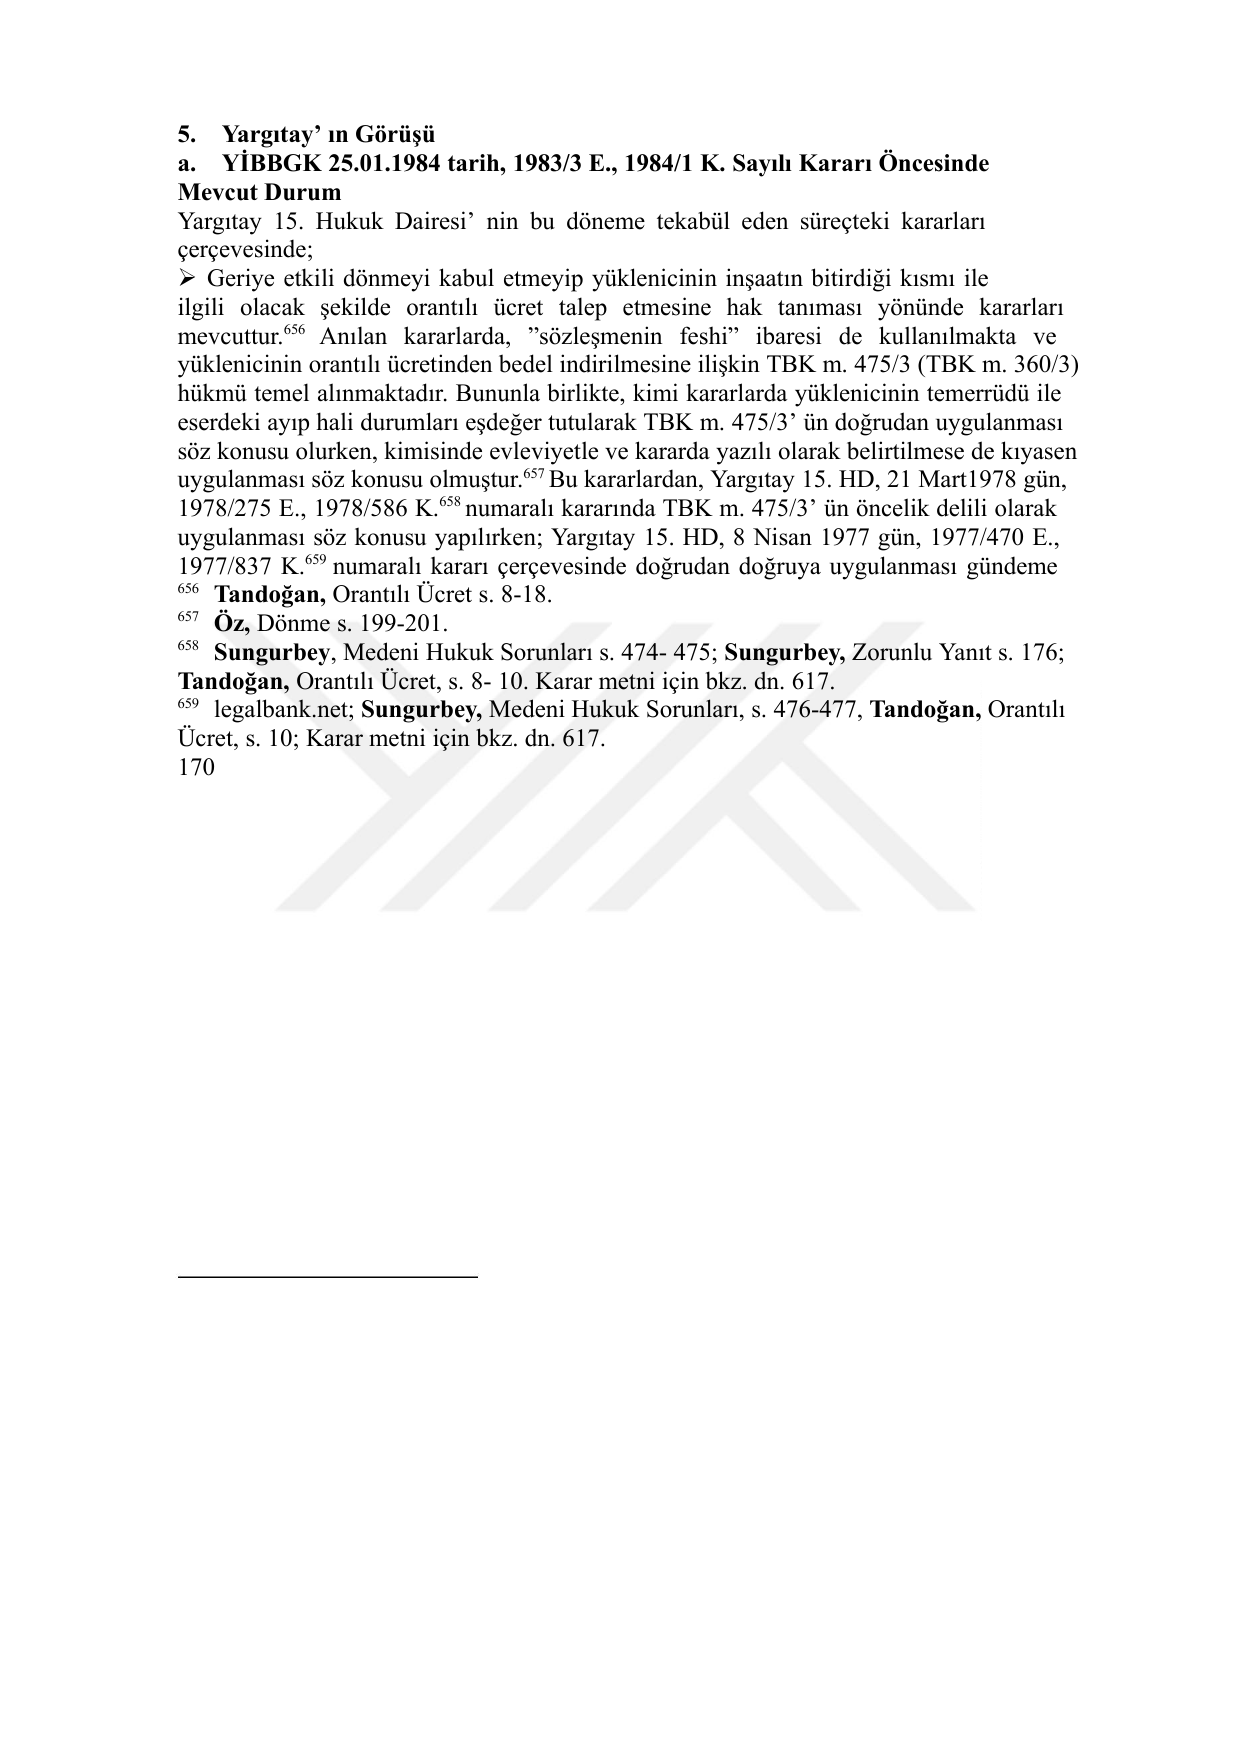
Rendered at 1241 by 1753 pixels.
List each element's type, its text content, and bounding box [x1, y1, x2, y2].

text Yargıtay 15. Hukuk Dairesi’ nin bu döneme tekabül eden süreçteki kararları [177, 206, 1230, 234]
text Mevcut Durum [177, 177, 1230, 206]
text  Geriye etkili dönmeyi kabul etmeyip yüklenicinin inşaatın bitirdiği kısmı ile [177, 263, 1230, 292]
text 1978/275 E., 1978/586 K.658 numaralı kararında TBK m. 475/3’ ün öncelik delili olarak [177, 493, 1230, 522]
picture [206, 612, 982, 921]
text Tandoğan, Orantılı Ücret, s. 8- 10. Karar metni için bkz. dn. 617. [177, 666, 1230, 694]
text ilgili olacak şekilde orantılı ücret talep etmesine hak tanıması yönünde kararları [177, 292, 1230, 321]
text 5. Yargıtay’ ın Görüşü [177, 119, 1230, 148]
text 658 Sungurbey, Medeni Hukuk Sorunları s. 474- 475; Sungurbey, Zorunlu Yanıt s. 176; [177, 637, 1230, 666]
text a. YİBBGK 25.01.1984 tarih, 1983/3 E., 1984/1 K. Sayılı Kararı Öncesinde [177, 148, 1230, 177]
text 659 legalbank.net; Sungurbey, Medeni Hukuk Sorunları, s. 476-477, Tandoğan, Orantılı [177, 694, 1230, 723]
text eserdeki ayıp hali durumları eşdeğer tutularak TBK m. 475/3’ ün doğrudan uygulanması [177, 407, 1230, 436]
text 657 Öz, Dönme s. 199-201. [177, 608, 1230, 637]
text hükmü temel alınmaktadır. Bununla birlikte, kimi kararlarda yüklenicinin temerrüdü ile [177, 378, 1230, 407]
text mevcuttur.656 Anılan kararlarda, ”sözleşmenin feshi” ibaresi de kullanılmakta ve [177, 321, 1230, 349]
text çerçevesinde; [177, 234, 1230, 263]
text 656 Tandoğan, Orantılı Ücret s. 8-18. [177, 579, 1230, 608]
text söz konusu olurken, kimisinde evleviyetle ve kararda yazılı olarak belirtilmese de kıyasen [177, 436, 1230, 464]
picture [175, 1273, 480, 1280]
text 170 [177, 752, 1230, 781]
text uygulanması söz konusu olmuştur.657 Bu kararlardan, Yargıtay 15. HD, 21 Mart1978 gün, [177, 464, 1230, 493]
text yüklenicinin orantılı ücretinden bedel indirilmesine ilişkin TBK m. 475/3 (TBK m. 360/3) [177, 349, 1230, 378]
text 1977/837 K.659 numaralı kararı çerçevesinde doğrudan doğruya uygulanması gündeme [177, 551, 1230, 579]
text uygulanması söz konusu yapılırken; Yargıtay 15. HD, 8 Nisan 1977 gün, 1977/470 E., [177, 522, 1230, 551]
text Ücret, s. 10; Karar metni için bkz. dn. 617. [177, 723, 1230, 752]
